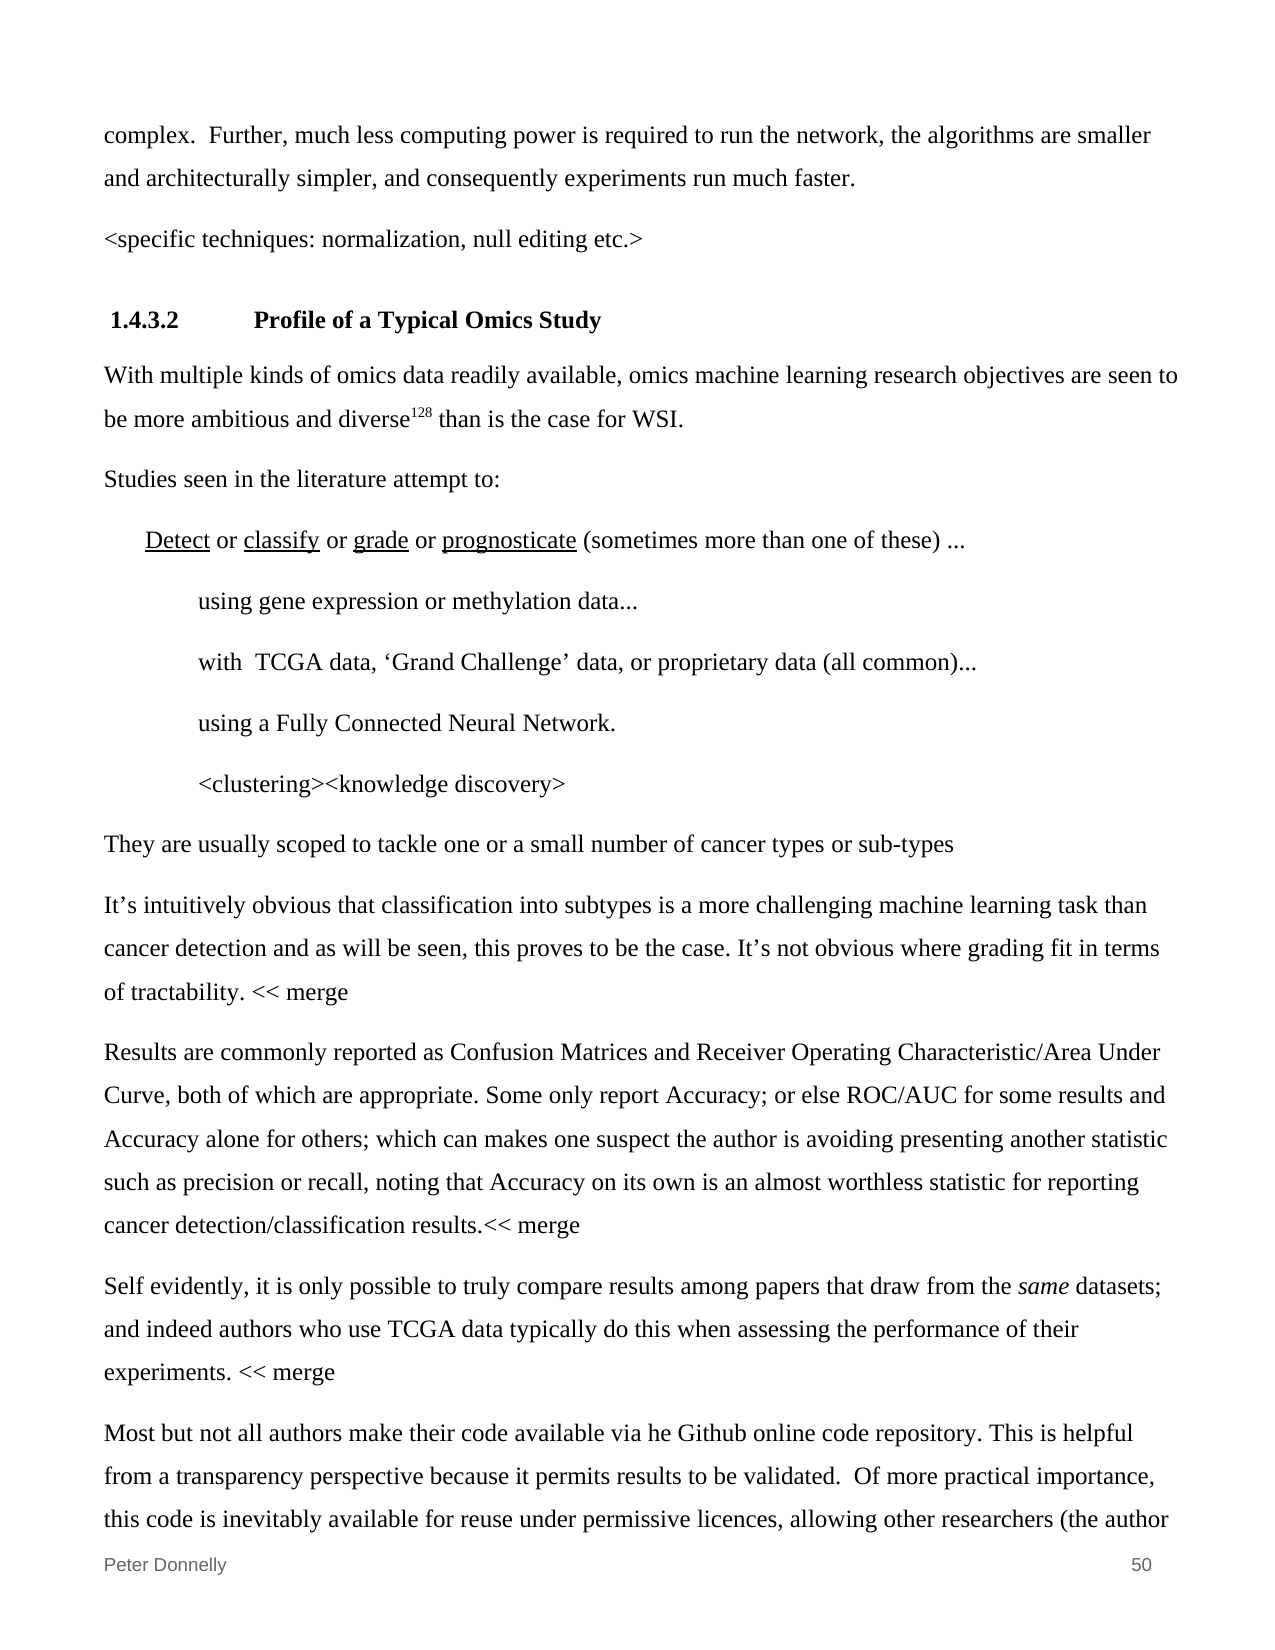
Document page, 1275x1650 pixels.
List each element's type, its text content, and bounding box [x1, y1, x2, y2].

text <clustering><knowledge discovery> [198, 769, 1181, 797]
text Most but not all authors make their code available via he Github online code repository. This is helpful from a transparency perspective because it permits results to be validated. Of more practical importance, this code is inevitably available for reuse under permissive licences, allowing other researchers (the author [103, 1418, 1181, 1533]
text using a Fully Connected Neural Network. [198, 708, 1181, 737]
text With multiple kinds of omics data readily available, omics machine learning research objectives are seen to be more ambitious and diverse than is the case for WSI. [103, 361, 1181, 432]
text Results are commonly reported as Confusion Matrices and Receiver Operating Characteristic/Area Under Curve, both of which are appropriate. Some only report Accuracy; or else ROC/AUC for some results and Accuracy alone for others; which can makes one suspect the author is avoiding presenting another statistic such as precision or recall, noting that Accuracy on its own is an almost worthless statistic for reporting cancer detection/classification results.<< merge [103, 1037, 1181, 1239]
text It’s intuitively obvious that classification into subtypes is a more challenging machine learning task than cancer detection and as will be seen, this proves to be the case. It’s not obvious where grading fit in terms of tractability. << merge [103, 890, 1181, 1005]
text Detect or classify or grade or prognosticate (sometimes more than one of these) ... [145, 525, 1181, 554]
text with TCGA data, ‘Grand Challenge’ data, or proprietary data (all common)... [198, 647, 1181, 676]
text <specific techniques: normalization, null editing etc.> [103, 224, 1181, 252]
subtitle Profile of a Typical Omics Study [103, 305, 1181, 334]
text complex. Further, much less computing power is required to run the network, the algorithms are smaller and architecturally simpler, and consequently experiments run much faster. [103, 120, 1181, 192]
text Studies seen in the literature attempt to: [103, 464, 1181, 493]
text They are usually scoped to tackle one or a small number of cancer types or sub-types [103, 829, 1181, 858]
text using gene expression or methylation data... [198, 586, 1181, 615]
text Self evidently, it is only possible to truly compare results among papers that draw from the same datasets; and indeed authors who use TCGA data typically do this when assessing the performance of their experiments. << merge [103, 1271, 1181, 1386]
